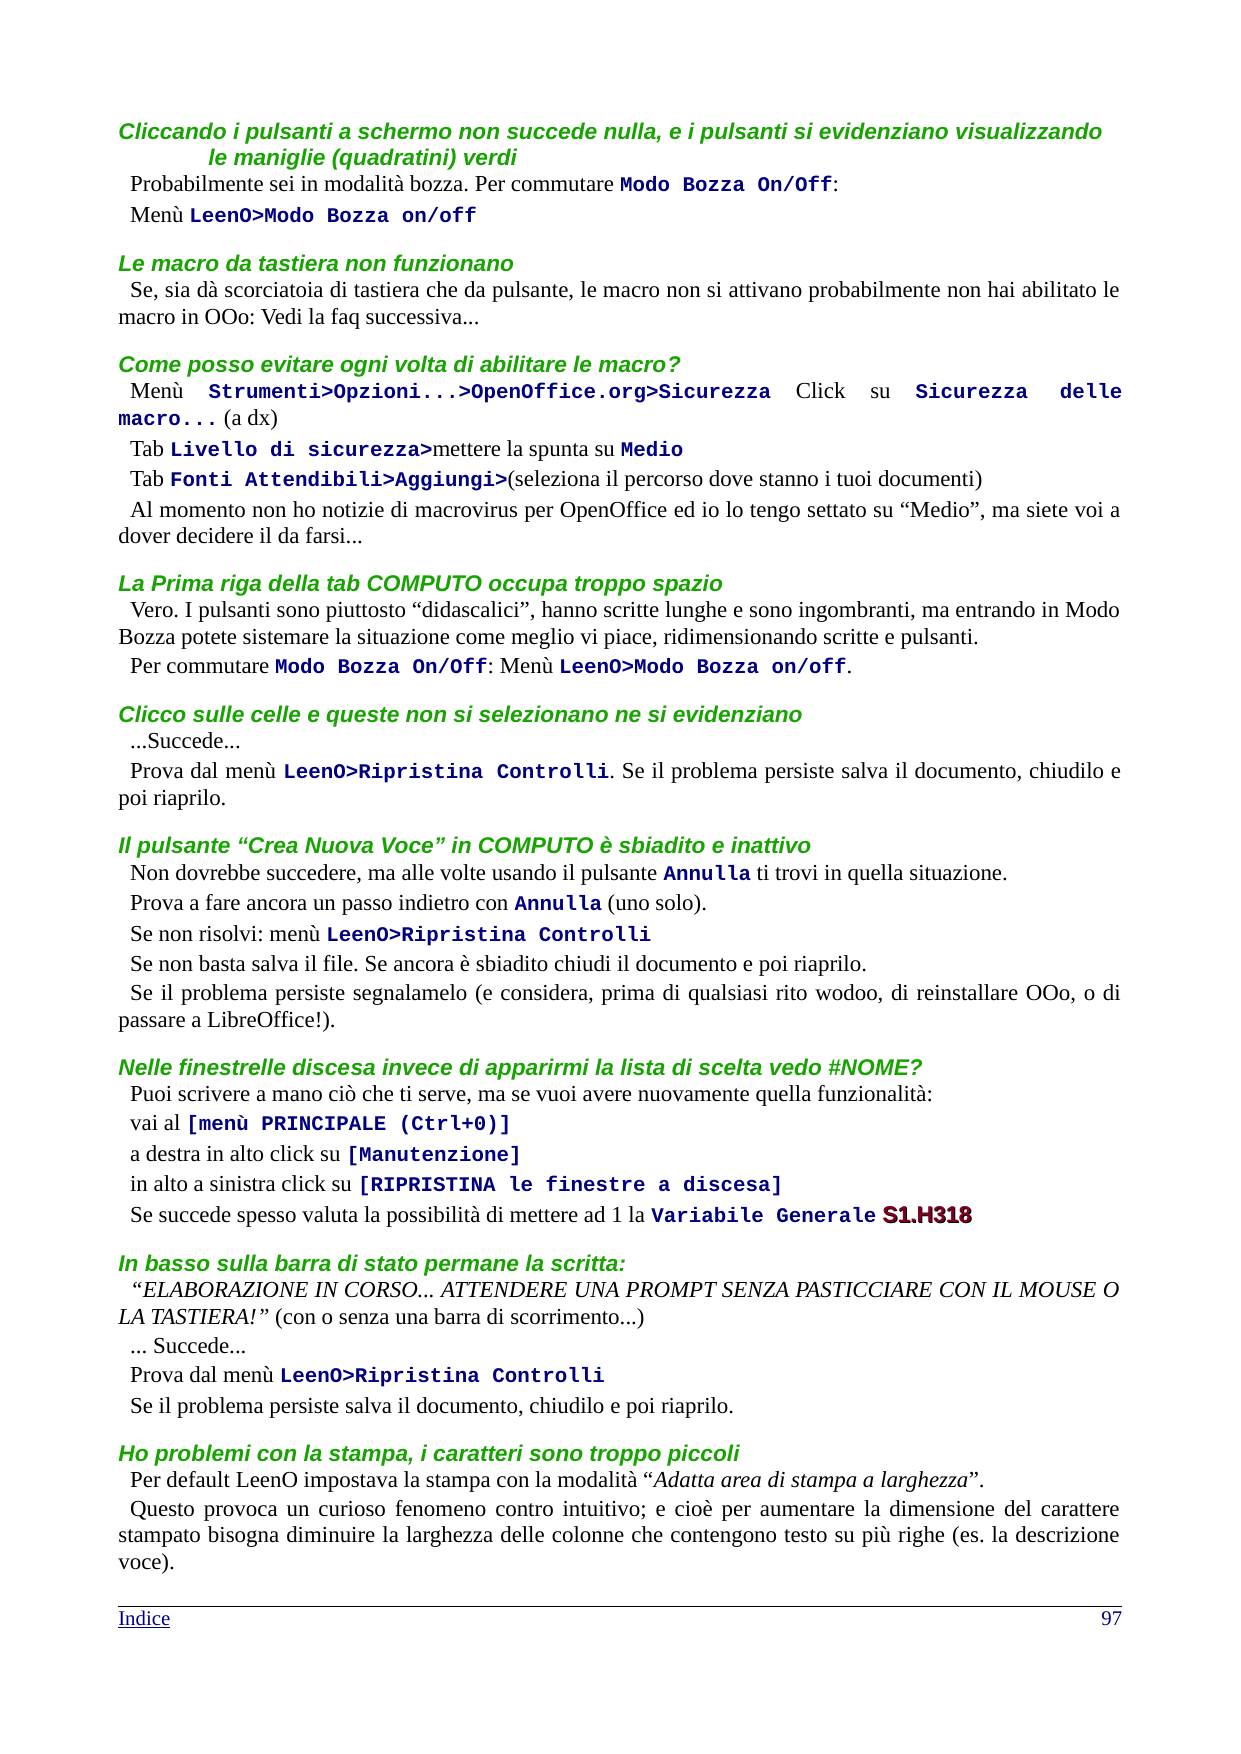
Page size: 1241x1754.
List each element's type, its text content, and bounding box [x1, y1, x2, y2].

text Al momento non ho notizie di macrovirus per OpenOffice ed io lo tengo settato su “Medio”, ma siete voi a dover decidere il da farsi... [118, 496, 1122, 549]
subtitle Le macro da tastiera non funzionano [118, 250, 1122, 276]
text Prova a fare ancora un passo indietro con Annulla (uno solo). [118, 889, 1122, 917]
subtitle In basso sulla barra di stato permane la scritta: [118, 1250, 1122, 1276]
text Se il problema persiste segnalamelo (e considera, prima di qualsiasi rito wodoo, di reinstallare OOo, o di passare a LibreOffice!). [118, 979, 1122, 1032]
subtitle Il pulsante “Crea Nuova Voce” in COMPUTO è sbiadito e inattivo [118, 832, 1122, 859]
text Se, sia dà scorciatoia di tastiera che da pulsante, le macro non si attivano probabilmente non hai abilitato le macro in OOo: Vedi la faq successiva... [118, 276, 1122, 329]
subtitle Clicco sulle celle e queste non si selezionano ne si evidenziano [118, 701, 1122, 728]
subtitle Nelle finestrelle discesa invece di apparirmi la lista di scelta vedo #NOME? [118, 1054, 1122, 1080]
text Se succede spesso valuta la possibilità di mettere ad 1 la Variabile Generale S1.H318 [118, 1201, 1122, 1228]
text Non dovrebbe succedere, ma alle volte usando il pulsante Annulla ti trovi in quella situazione. [118, 859, 1122, 886]
text Prova dal menù LeenO>Ripristina Controlli [118, 1361, 1122, 1389]
text in alto a sinistra click su [RIPRISTINA le finestre a discesa] [118, 1170, 1122, 1198]
text “ELABORAZIONE IN CORSO... ATTENDERE UNA PROMPT SENZA PASTICCIARE CON IL MOUSE O LA TASTIERA!” (con o senza una barra di scorrimento...) [118, 1276, 1122, 1329]
text Prova dal menù LeenO>Ripristina Controlli. Se il problema persiste salva il documento, chiudilo e poi riaprilo. [118, 757, 1122, 811]
text Per commutare Modo Bozza On/Off: Menù LeenO>Modo Bozza on/off. [118, 652, 1122, 680]
subtitle Ho problemi con la stampa, i caratteri sono troppo piccoli [118, 1440, 1122, 1466]
text Se non basta salva il file. Se ancora è sbiadito chiudi il documento e poi riaprilo. [118, 950, 1122, 977]
text vai al [menù PRINCIPALE (Ctrl+0)] [118, 1109, 1122, 1137]
text Vero. I pulsanti sono piuttosto “didascalici”, hanno scritte lunghe e sono ingombranti, ma entrando in Modo Bozza potete sistemare la situazione come meglio vi piace, ridimensionando scritte e pulsanti. [118, 597, 1122, 649]
text a destra in alto click su [Manutenzione] [118, 1140, 1122, 1167]
text Menù LeenO>Modo Bozza on/off [118, 201, 1122, 228]
text Questo provoca un curioso fenomeno contro intuitivo; e cioè per aumentare la dimensione del carattere stampato bisogna diminuire la larghezza delle colonne che contengono testo su più righe (es. la descrizione voce). [118, 1495, 1122, 1574]
text Menù Strumenti>Opzioni...>OpenOffice.org>Sicurezza Click su Sicurezza delle macro... (a dx) [118, 377, 1122, 432]
text Tab Livello di sicurezza>mettere la spunta su Medio [118, 435, 1122, 463]
subtitle La Prima riga della tab COMPUTO occupa troppo spazio [118, 570, 1122, 597]
subtitle Come posso evitare ogni volta di abilitare le macro? [118, 351, 1122, 377]
text ...Succede... [118, 728, 1122, 754]
text Tab Fonti Attendibili>Aggiungi>(seleziona il percorso dove stanno i tuoi documenti) [118, 466, 1122, 493]
text Per default LeenO impostava la stampa con la modalità “Adatta area di stampa a larghezza”. [118, 1466, 1122, 1492]
text Probabilmente sei in modalità bozza. Per commutare Modo Bozza On/Off: [118, 170, 1122, 198]
text Puoi scrivere a mano ciò che ti serve, ma se vuoi avere nuovamente quella funzionalità: [118, 1080, 1122, 1106]
text Se il problema persiste salva il documento, chiudilo e poi riaprilo. [118, 1392, 1122, 1418]
text ... Succede... [118, 1332, 1122, 1358]
text Se non risolvi: menù LeenO>Ripristina Controlli [118, 920, 1122, 947]
subtitle Cliccando i pulsanti a schermo non succede nulla, e i pulsanti si evidenziano visualizzando le maniglie (quadratini) verdi [118, 118, 1122, 170]
